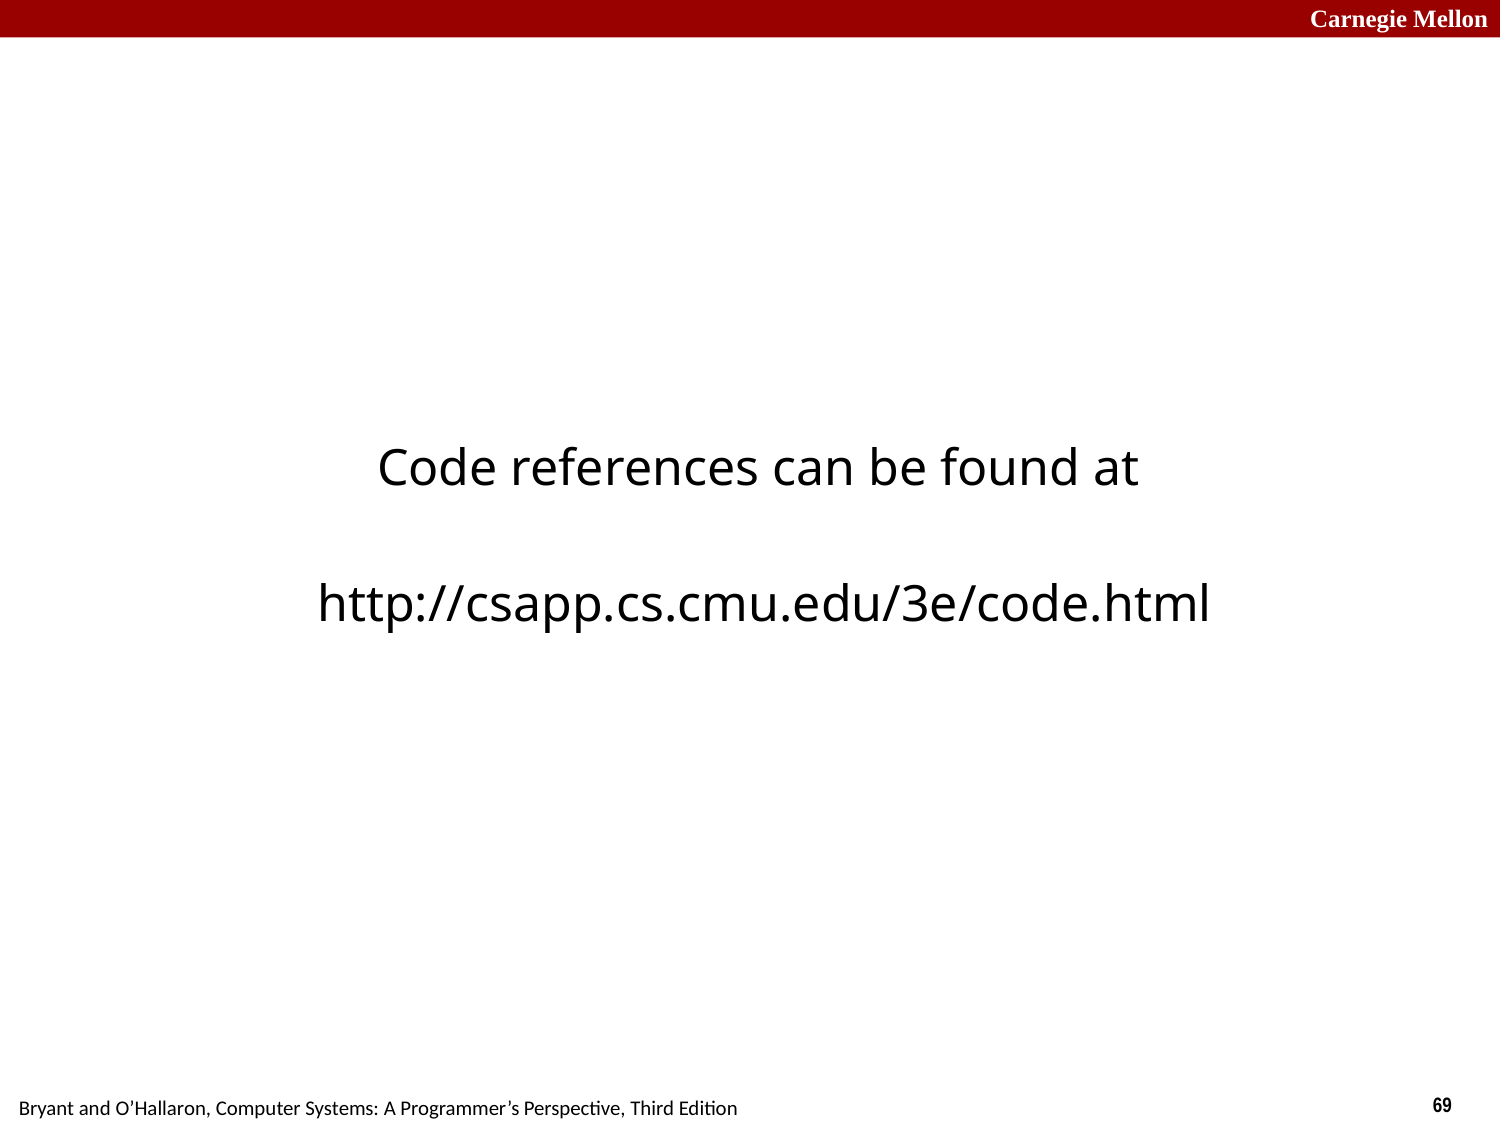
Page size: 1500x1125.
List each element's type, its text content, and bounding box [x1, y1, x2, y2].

text_box Code references can be found at http://csapp.cs.cmu.edu/3e/code.html [180, 424, 1351, 622]
